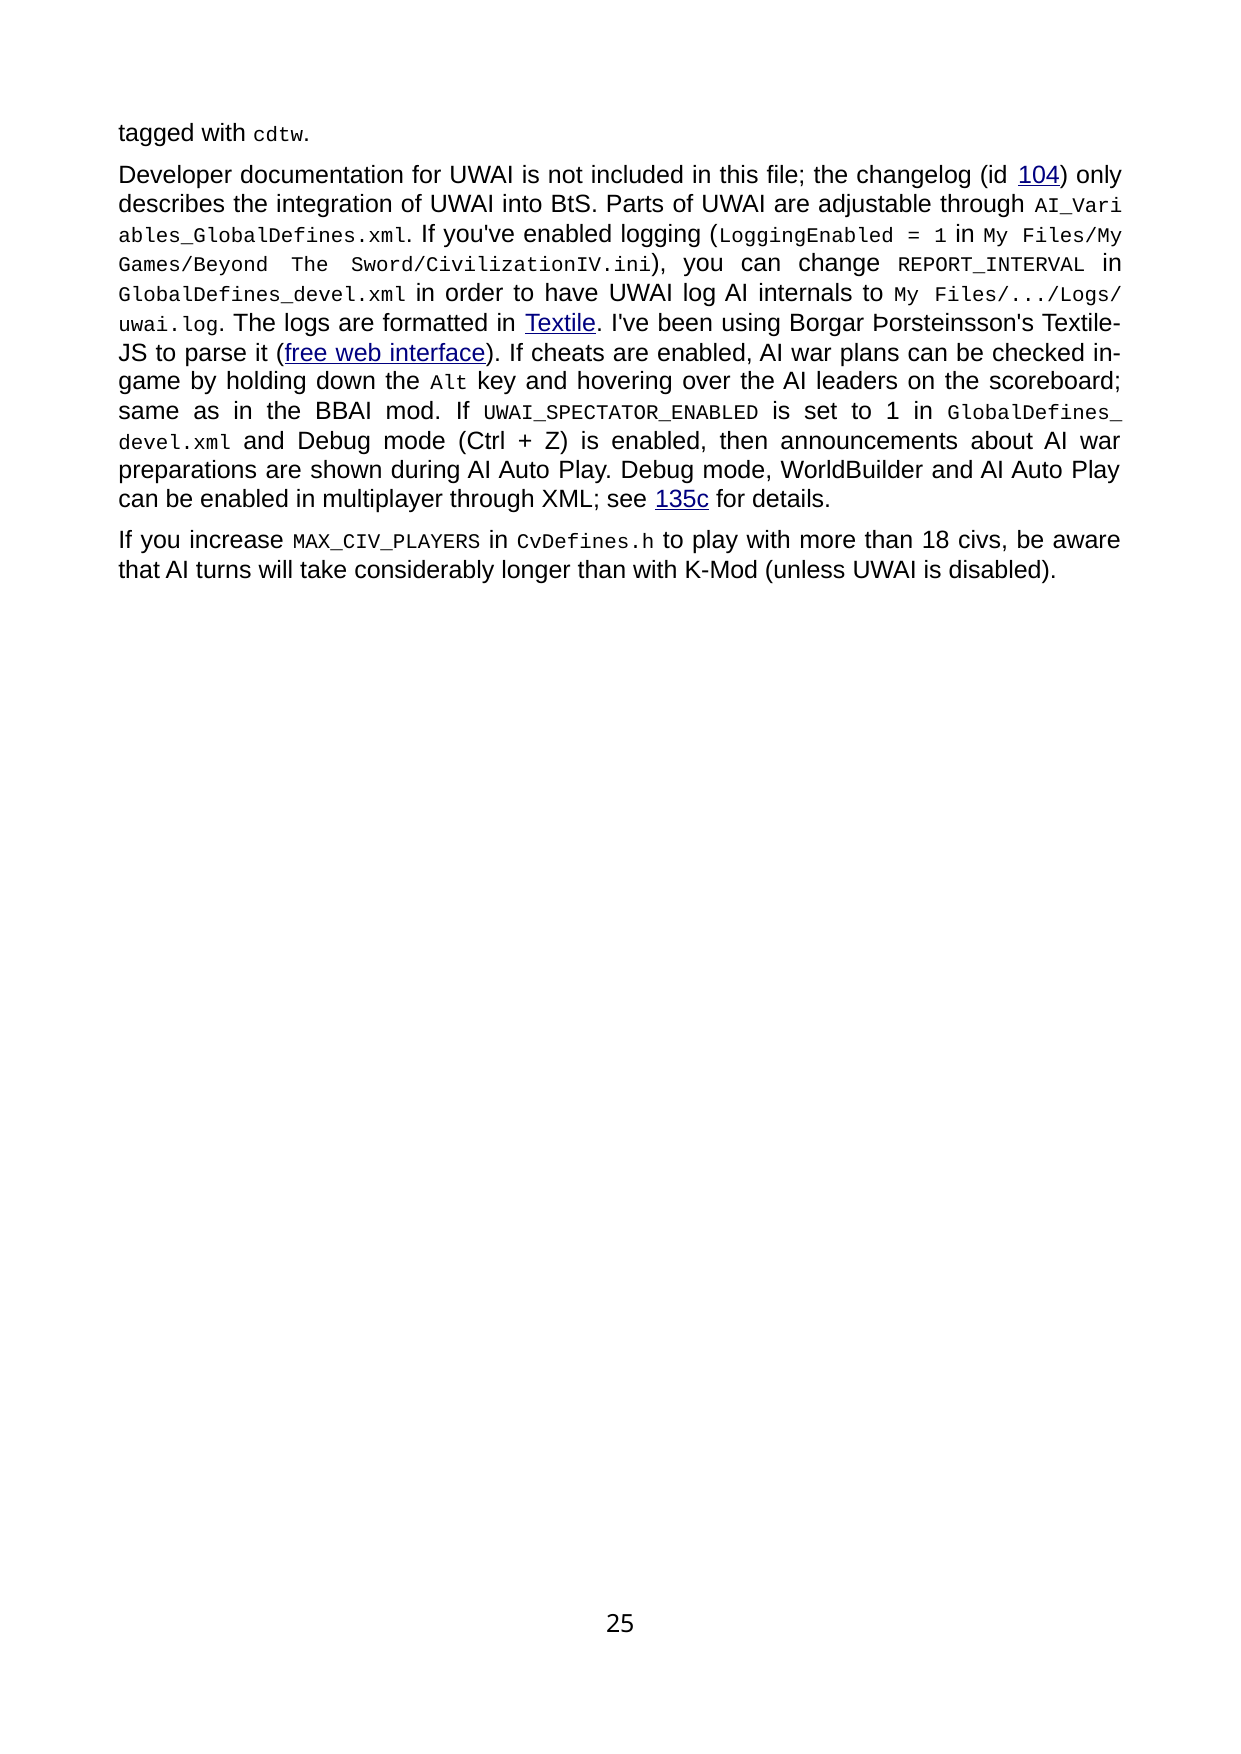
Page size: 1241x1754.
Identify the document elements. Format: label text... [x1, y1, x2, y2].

text Developer documentation for UWAI is not included in this file; the changelog (id 104) only describes the integration of UWAI into BtS. Parts of UWAI are adjustable through AI_Vari ables_GlobalDefines.xml. If you've enabled logging (LoggingEnabled = 1 in My Files/My Games/Beyond The Sword/CivilizationIV.ini), you can change REPORT_INTERVAL in GlobalDefines_devel.xml in order to have UWAI log AI internals to My Files/.../Logs/ uwai.log. The logs are formatted in Textile. I've been using Borgar Þorsteinsson's Textile-JS to parse it (free web interface). If cheats are enabled, AI war plans can be checked in-game by holding down the Alt key and hovering over the AI leaders on the scoreboard; same as in the BBAI mod. If UWAI_SPECTATOR_ENABLED is set to 1 in GlobalDefines_ devel.xml and Debug mode (Ctrl + Z) is enabled, then announcements about AI war preparations are shown during AI Auto Play. Debug mode, WorldBuilder and AI Auto Play can be enabled in multiplayer through XML; see 135c for details. [118, 160, 1122, 513]
text tagged with cdtw. [118, 118, 1122, 148]
text If you increase MAX_CIV_PLAYERS in CvDefines.h to play with more than 18 civs, be aware that AI turns will take considerably longer than with K-Mod (unless UWAI is disabled). [118, 525, 1122, 584]
